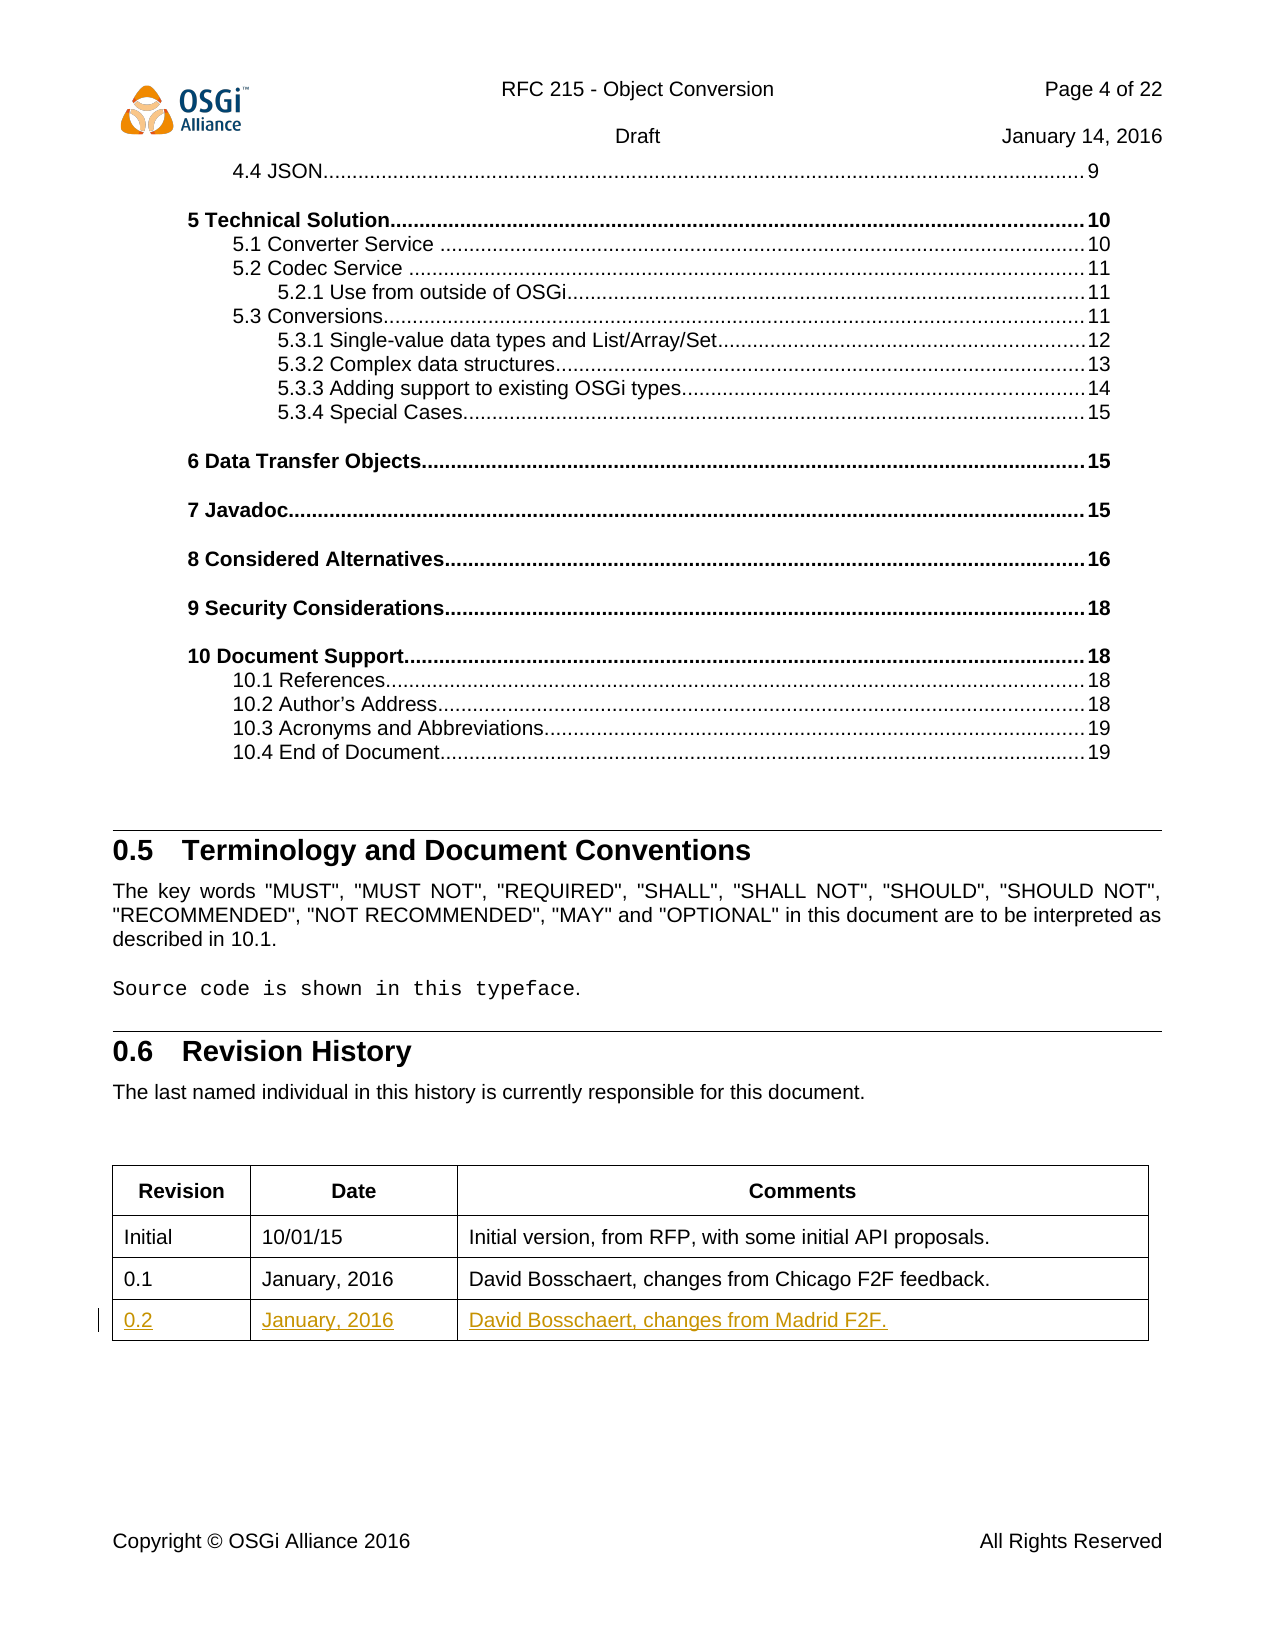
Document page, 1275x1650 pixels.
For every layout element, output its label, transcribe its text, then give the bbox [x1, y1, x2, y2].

table_cell David Bosschaert, changes from Chicago F2F feedback. [458, 1258, 1148, 1299]
text 5.3.1 Single-value data types and List/Array/Set 12 [277, 328, 1162, 352]
text 5.3 Conversions 11 [232, 304, 1162, 328]
table_header Date [251, 1166, 457, 1215]
text Source code is shown in this typeface. [112, 976, 1162, 1002]
table_cell January, 2016 [251, 1300, 457, 1340]
picture [113, 78, 257, 142]
text 10 Document Support 18 [187, 644, 1162, 668]
text 5.3.4 Special Cases 15 [277, 399, 1162, 423]
text 8 Considered Alternatives 16 [187, 546, 1162, 570]
table_cell 0.1 [113, 1258, 250, 1299]
table_cell 0.2 [113, 1300, 250, 1340]
text 6 Data Transfer Objects 15 [187, 448, 1162, 472]
text 5.2 Codec Service 11 [232, 256, 1162, 280]
table_cell Initial version, from RFP, with some initial API proposals. [458, 1216, 1148, 1257]
subtitle Terminology and Document Conventions [112, 831, 1162, 866]
table_cell 01/10/15 [251, 1216, 457, 1257]
text 5 Technical Solution 10 [187, 208, 1162, 232]
text 9 Security Considerations 18 [187, 595, 1162, 619]
table_cell David Bosschaert, changes from Madrid F2F. [458, 1300, 1148, 1340]
text The key words "MUST", "MUST NOT", "REQUIRED", "SHALL", "SHALL NOT", "SHOULD", "SHOULD NOT", "RECOMMENDED", "NOT RECOMMENDED", "MAY" and "OPTIONAL" in this document are to be interpreted as described in 1. [112, 879, 1162, 951]
table_header Comments [458, 1166, 1148, 1215]
subtitle Revision History [112, 1032, 1162, 1067]
text 10.4 End of Document 19 [232, 740, 1162, 764]
table_header Revision [113, 1166, 250, 1215]
text 5.3.3 Adding support to existing OSGi types 14 [277, 376, 1162, 399]
text 5.1 Converter Service 10 [232, 232, 1162, 256]
text 10.1 References 18 [232, 668, 1162, 692]
text 5.3.2 Complex data structures 13 [277, 352, 1162, 376]
table_cell January, 2016 [251, 1258, 457, 1299]
text The last named individual in this history is currently responsible for this document. [112, 1080, 1162, 1104]
text 5.2.1 Use from outside of OSGi 11 [277, 280, 1162, 304]
text 4.4 JSON 9 [232, 159, 1162, 183]
text 7 Javadoc 15 [187, 497, 1162, 521]
text 10.2 Author’s Address 18 [232, 692, 1162, 716]
text 10.3 Acronyms and Abbreviations 19 [232, 716, 1162, 740]
table_cell Initial [113, 1216, 250, 1257]
